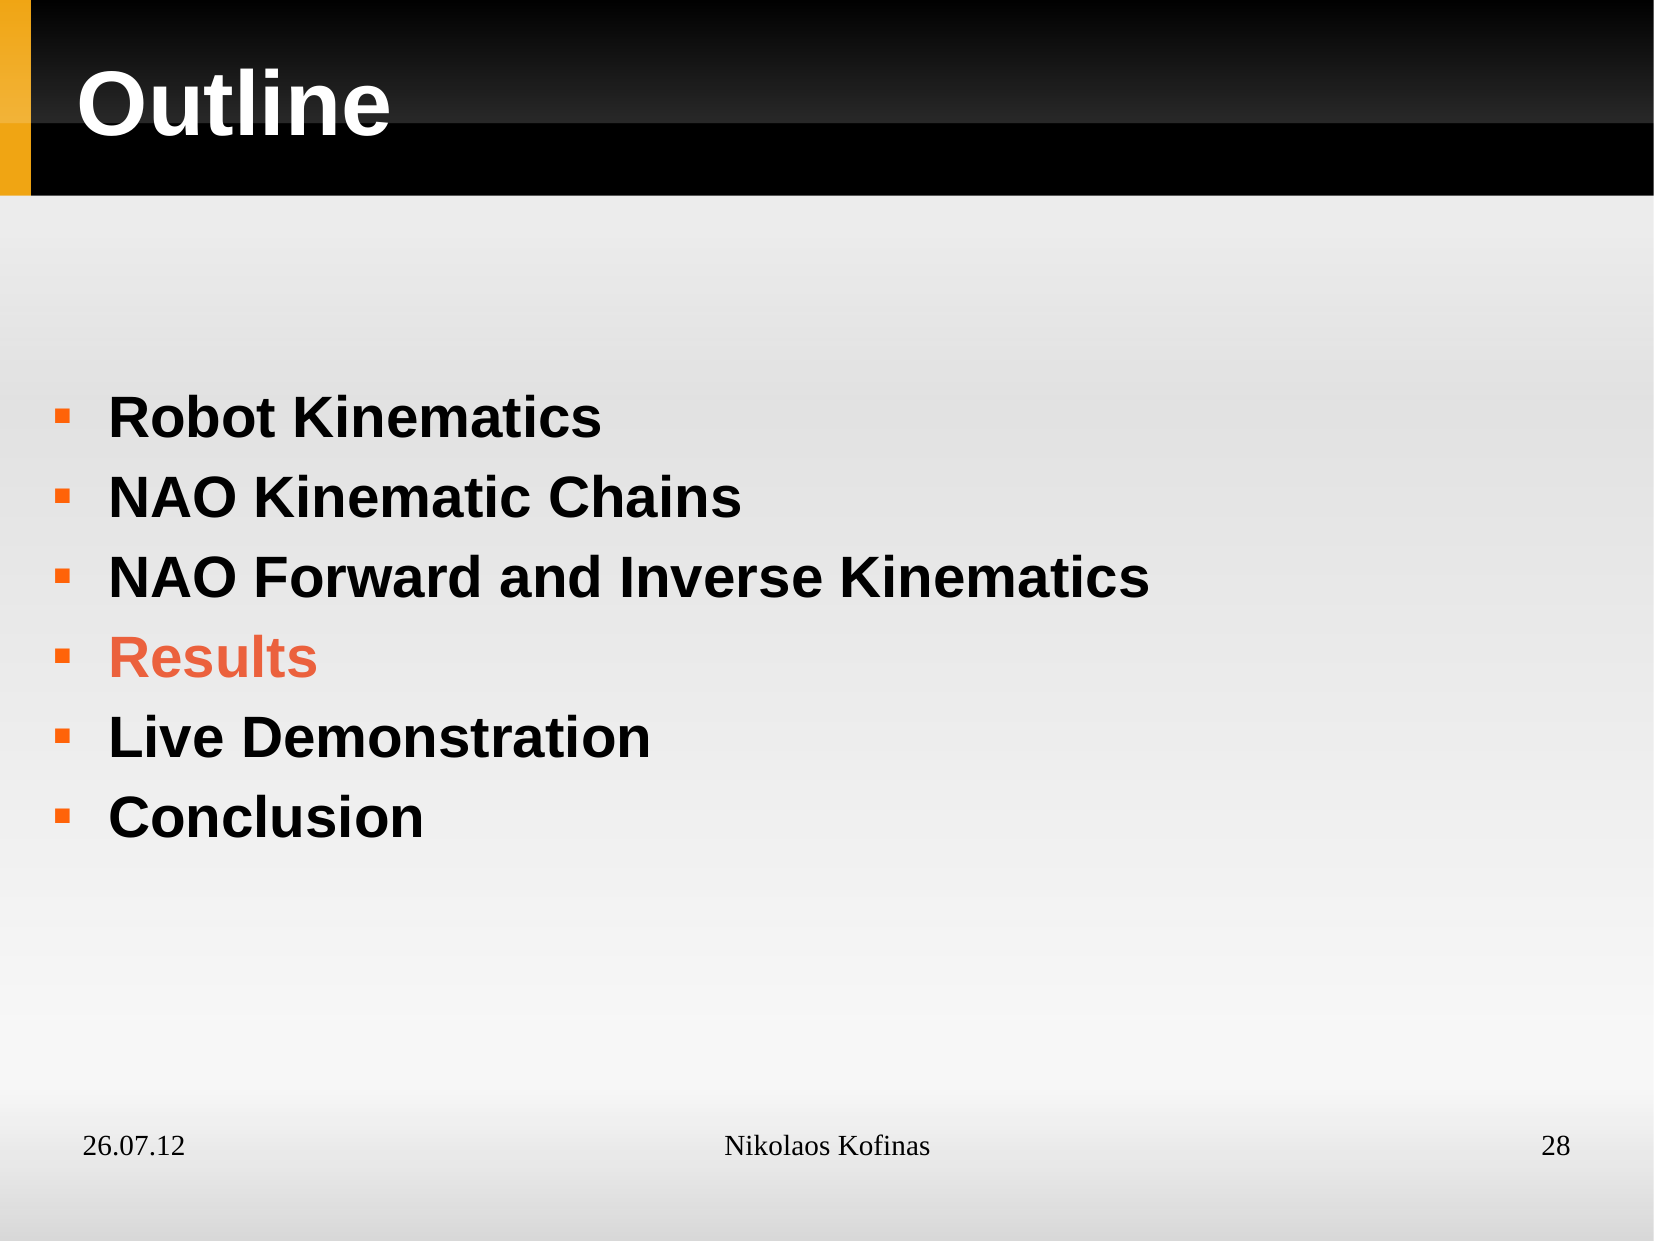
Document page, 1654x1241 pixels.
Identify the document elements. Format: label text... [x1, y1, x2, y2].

title Outline [76, 0, 1654, 208]
picture [0, 0, 1654, 1241]
list Robot Kinematics NAO Kinematic Chains NAO Forward and Inverse Kinematics Results Live Demonstration Conclusion [37, 225, 1654, 1109]
